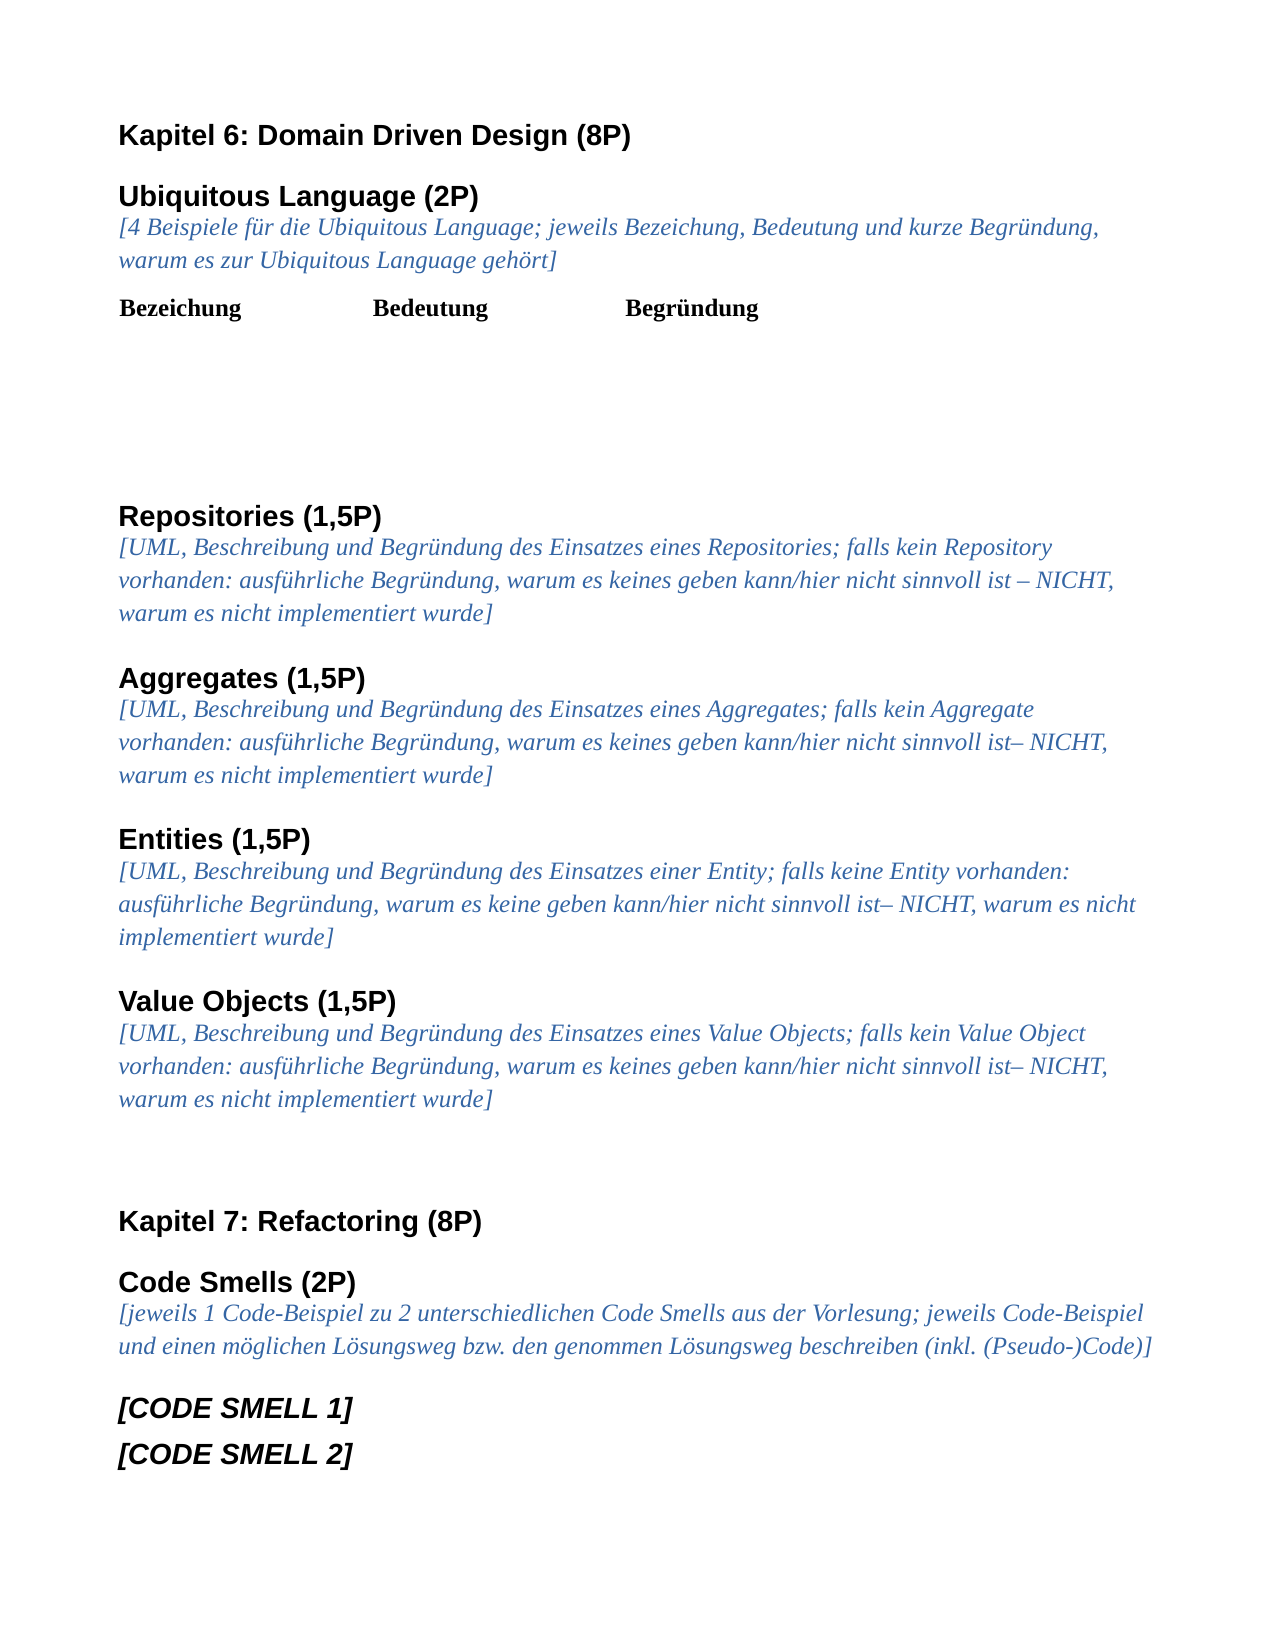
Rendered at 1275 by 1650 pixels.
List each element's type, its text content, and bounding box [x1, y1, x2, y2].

subtitle Entities (1,5P) [118, 822, 1157, 856]
table_cell [118, 379, 372, 408]
table_header Bezeichung [118, 293, 372, 322]
table_cell [118, 408, 372, 437]
text [jeweils 1 Code-Beispiel zu 2 unterschiedlichen Code Smells aus der Vorlesung; jeweils Code-Beispiel und einen möglichen Lösungsweg bzw. den genommen Lösungsweg beschreiben (inkl. (Pseudo-)Code)] [118, 1298, 1157, 1360]
table_cell [118, 350, 372, 379]
table_cell [372, 379, 624, 408]
subtitle Ubiquitous Language (2P) [118, 179, 1157, 212]
subtitle [CODE SMELL 2] [118, 1437, 1157, 1471]
text [UML, Beschreibung und Begründung des Einsatzes eines Repositories; falls kein Repository vorhanden: ausführliche Begründung, warum es keines geben kann/hier nicht sinnvoll ist – NICHT, warum es nicht implementiert wurde] [118, 532, 1157, 627]
subtitle Kapitel 7: Refactoring (8P) [118, 1204, 1157, 1237]
text [UML, Beschreibung und Begründung des Einsatzes eines Aggregates; falls kein Aggregate vorhanden: ausführliche Begründung, warum es keines geben kann/hier nicht sinnvoll ist– NICHT, warum es nicht implementiert wurde] [118, 694, 1157, 789]
table_cell [624, 408, 1157, 437]
table_cell [372, 322, 624, 350]
table_header Begründung [624, 293, 1157, 322]
table_cell [372, 350, 624, 379]
table_cell [118, 322, 372, 350]
text [UML, Beschreibung und Begründung des Einsatzes einer Entity; falls keine Entity vorhanden: ausführliche Begründung, warum es keine geben kann/hier nicht sinnvoll ist– NICHT, warum es nicht implementiert wurde] [118, 856, 1157, 951]
subtitle Repositories (1,5P) [118, 499, 1157, 532]
subtitle [CODE SMELL 1] [118, 1391, 1157, 1425]
text [UML, Beschreibung und Begründung des Einsatzes eines Value Objects; falls kein Value Object vorhanden: ausführliche Begründung, warum es keines geben kann/hier nicht sinnvoll ist– NICHT, warum es nicht implementiert wurde] [118, 1018, 1157, 1112]
text [4 Beispiele für die Ubiquitous Language; jeweils Bezeichung, Bedeutung und kurze Begründung, warum es zur Ubiquitous Language gehört] [118, 212, 1157, 274]
subtitle Value Objects (1,5P) [118, 984, 1157, 1018]
subtitle Kapitel 6: Domain Driven Design (8P) [118, 118, 1157, 152]
subtitle Code Smells (2P) [118, 1264, 1157, 1298]
table_cell [372, 408, 624, 437]
table_cell [624, 322, 1157, 350]
subtitle Aggregates (1,5P) [118, 661, 1157, 694]
table_header Bedeutung [372, 293, 624, 322]
table_cell [624, 379, 1157, 408]
table_cell [624, 350, 1157, 379]
